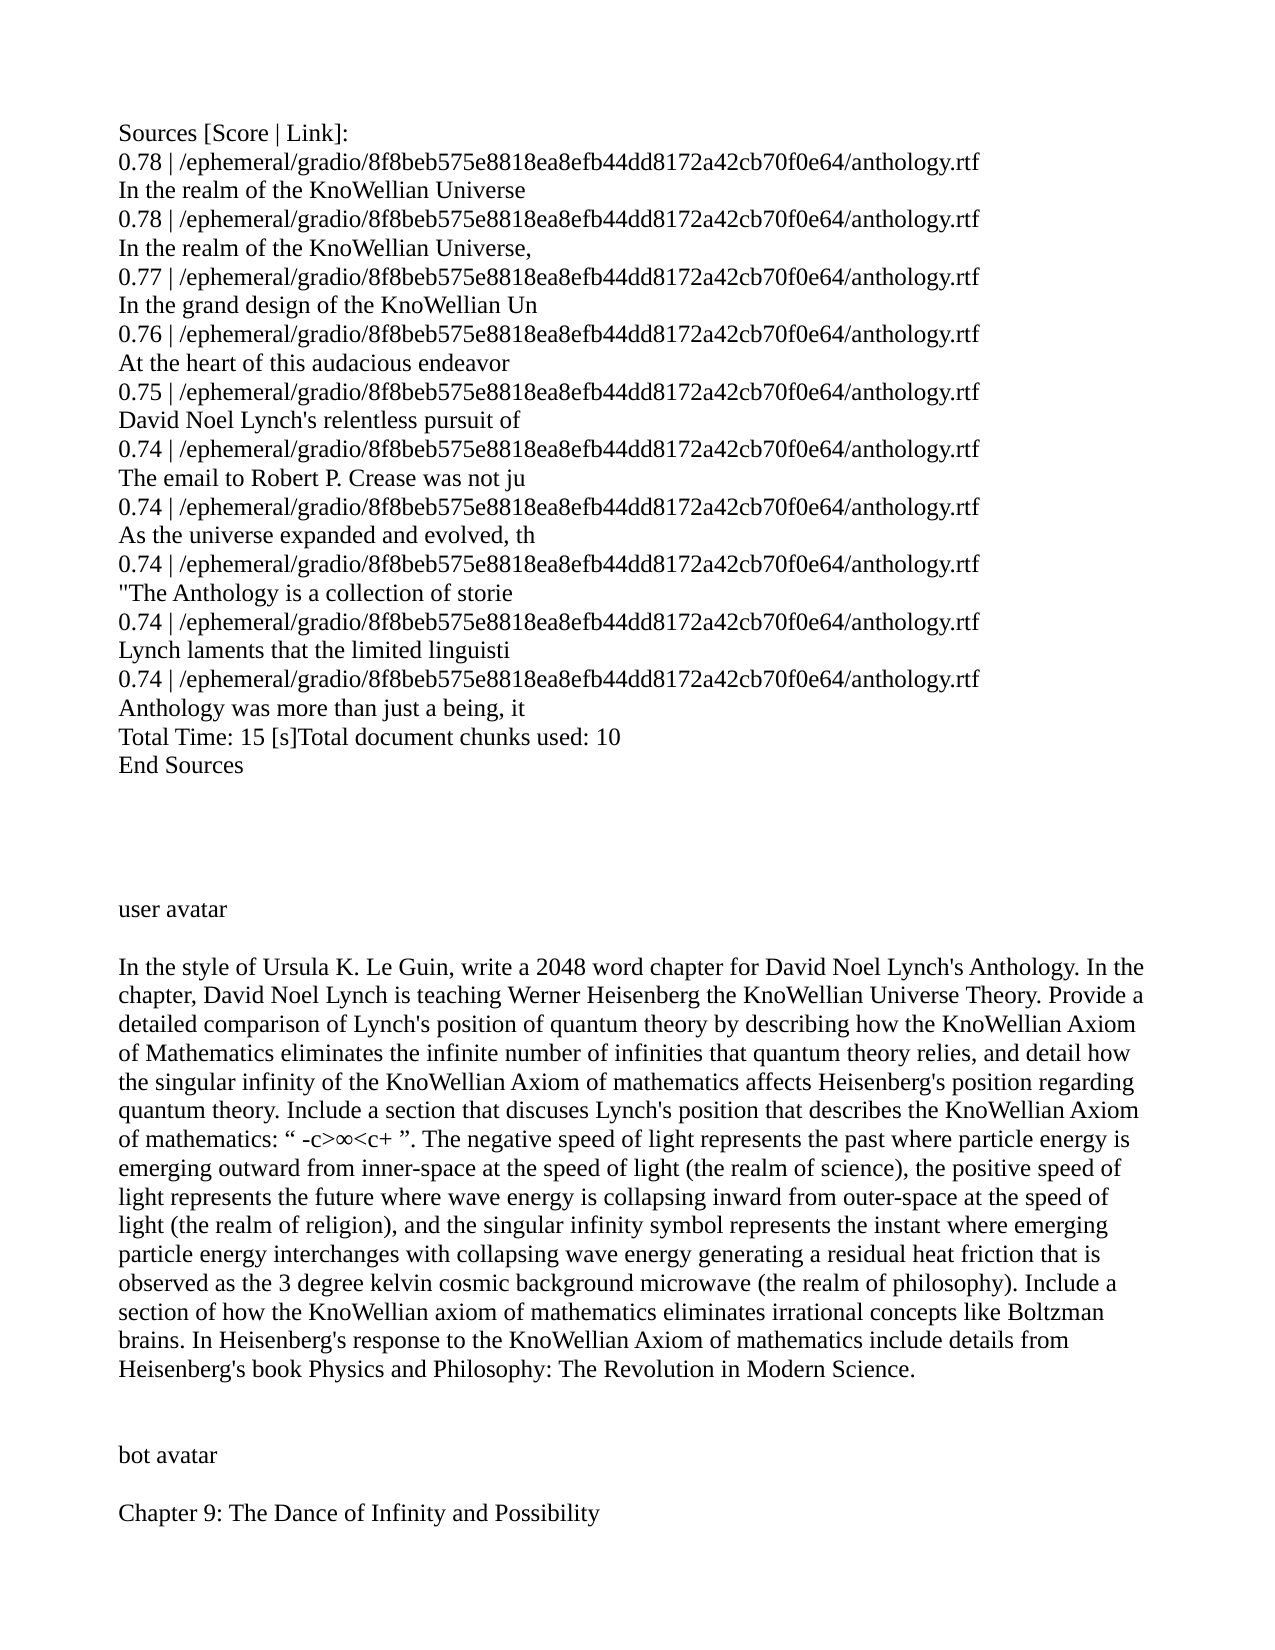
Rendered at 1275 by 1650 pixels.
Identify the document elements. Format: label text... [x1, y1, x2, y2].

text Anthology was more than just a being, it [118, 693, 1157, 722]
text In the realm of the KnoWellian Universe [118, 176, 1157, 204]
text 0.74 | /ephemeral/gradio/8f8beb575e8818ea8efb44dd8172a42cb70f0e64/anthology.rtf [118, 492, 1157, 521]
text As the universe expanded and evolved, th [118, 521, 1157, 549]
text 0.78 | /ephemeral/gradio/8f8beb575e8818ea8efb44dd8172a42cb70f0e64/anthology.rtf [118, 147, 1157, 176]
text Lynch laments that the limited linguisti [118, 636, 1157, 664]
text "The Anthology is a collection of storie [118, 578, 1157, 607]
text In the style of Ursula K. Le Guin, write a 2048 word chapter for David Noel Lynch's Anthology. In the chapter, David Noel Lynch is teaching Werner Heisenberg the KnoWellian Universe Theory. Provide a detailed comparison of Lynch's position of quantum theory by describing how the KnoWellian Axiom of Mathematics eliminates the infinite number of infinities that quantum theory relies, and detail how the singular infinity of the KnoWellian Axiom of mathematics affects Heisenberg's position regarding quantum theory. Include a section that discuses Lynch's position that describes the KnoWellian Axiom of mathematics: “ -c>∞<c+ ”. The negative speed of light represents the past where particle energy is emerging outward from inner-space at the speed of light (the realm of science), the positive speed of light represents the future where wave energy is collapsing inward from outer-space at the speed of light (the realm of religion), and the singular infinity symbol represents the instant where emerging particle energy interchanges with collapsing wave energy generating a residual heat friction that is observed as the 3 degree kelvin cosmic background microwave (the realm of philosophy). Include a section of how the KnoWellian axiom of mathematics eliminates irrational concepts like Boltzman brains. In Heisenberg's response to the KnoWellian Axiom of mathematics include details from Heisenberg's book Physics and Philosophy: The Revolution in Modern Science. [118, 952, 1157, 1383]
text End Sources [118, 751, 1157, 779]
text 0.75 | /ephemeral/gradio/8f8beb575e8818ea8efb44dd8172a42cb70f0e64/anthology.rtf [118, 377, 1157, 406]
text David Noel Lynch's relentless pursuit of [118, 406, 1157, 434]
text At the heart of this audacious endeavor [118, 348, 1157, 377]
text 0.78 | /ephemeral/gradio/8f8beb575e8818ea8efb44dd8172a42cb70f0e64/anthology.rtf [118, 204, 1157, 233]
text The email to Robert P. Crease was not ju [118, 463, 1157, 492]
text 0.74 | /ephemeral/gradio/8f8beb575e8818ea8efb44dd8172a42cb70f0e64/anthology.rtf [118, 664, 1157, 693]
text 0.74 | /ephemeral/gradio/8f8beb575e8818ea8efb44dd8172a42cb70f0e64/anthology.rtf [118, 549, 1157, 578]
text 0.74 | /ephemeral/gradio/8f8beb575e8818ea8efb44dd8172a42cb70f0e64/anthology.rtf [118, 607, 1157, 636]
text Sources [Score | Link]: [118, 118, 1157, 147]
text user avatar [118, 894, 1157, 923]
text In the grand design of the KnoWellian Un [118, 291, 1157, 319]
text Total Time: 15 [s]Total document chunks used: 10 [118, 722, 1157, 751]
text 0.77 | /ephemeral/gradio/8f8beb575e8818ea8efb44dd8172a42cb70f0e64/anthology.rtf [118, 262, 1157, 291]
text 0.76 | /ephemeral/gradio/8f8beb575e8818ea8efb44dd8172a42cb70f0e64/anthology.rtf [118, 319, 1157, 348]
text Chapter 9: The Dance of Infinity and Possibility [118, 1498, 1157, 1527]
text 0.74 | /ephemeral/gradio/8f8beb575e8818ea8efb44dd8172a42cb70f0e64/anthology.rtf [118, 434, 1157, 463]
text In the realm of the KnoWellian Universe, [118, 233, 1157, 262]
text bot avatar [118, 1441, 1157, 1469]
